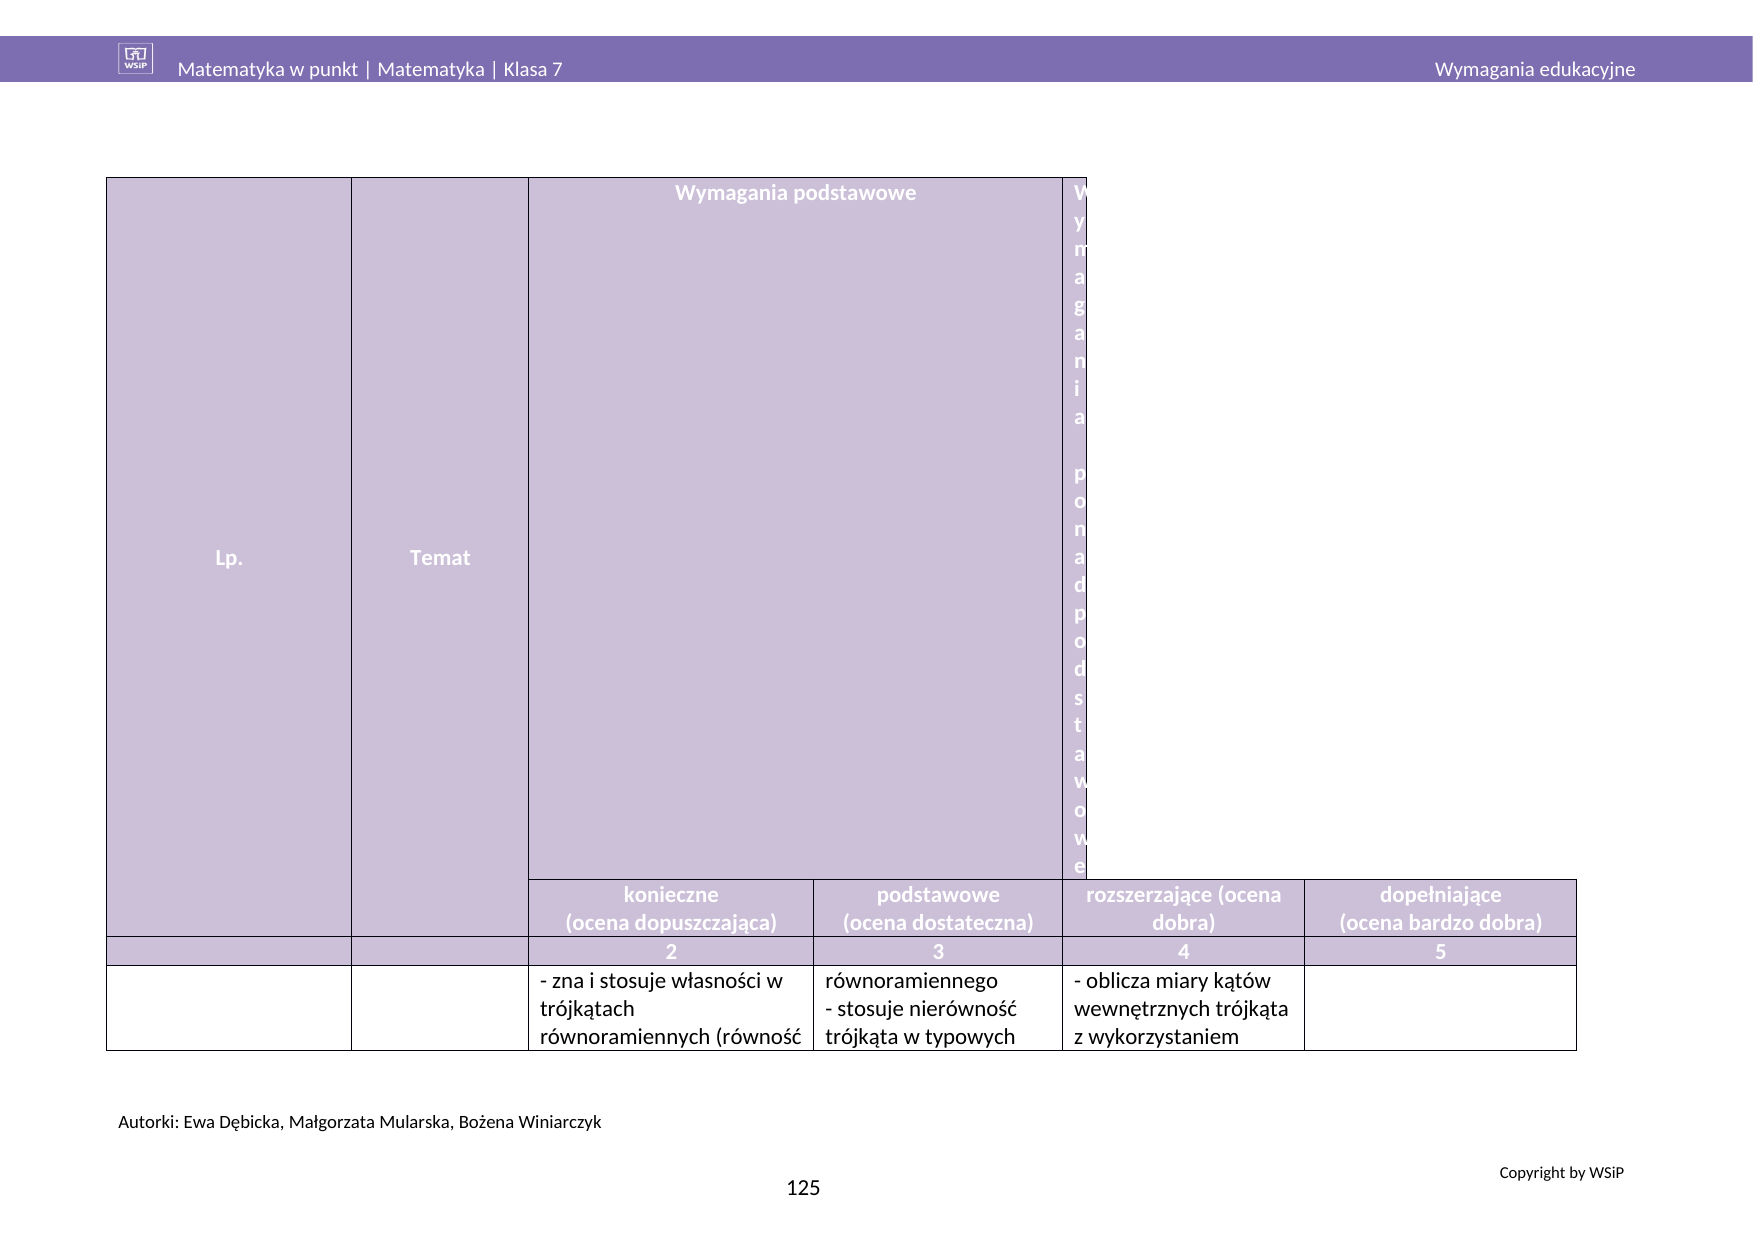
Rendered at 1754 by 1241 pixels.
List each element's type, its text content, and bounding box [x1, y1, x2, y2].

table_cell [1305, 966, 1576, 1050]
table_header Temat [352, 178, 528, 936]
table_cell - zna i stosuje własności w trójkątach równoramiennych (równość [529, 966, 813, 1050]
table_cell [107, 966, 351, 1050]
table_cell podstawowe (ocena dostateczna) [814, 880, 1062, 936]
table_cell 2 [529, 937, 813, 965]
table_cell rozszerzające (ocena dobra) [1063, 880, 1304, 936]
table_cell [352, 966, 528, 1050]
table_header Wymagania podstawowe [529, 178, 1062, 879]
table_cell 4 [1063, 937, 1304, 965]
table_header Lp. [107, 178, 351, 936]
table_cell [352, 937, 528, 965]
table_header Wymagania ponadpodstawowe [1063, 178, 1086, 879]
table_cell 5 [1305, 937, 1576, 965]
picture [0, 36, 1753, 82]
table_cell - oblicza miary kątów wewnętrznych trójkąta z wykorzystaniem [1063, 966, 1304, 1050]
table_cell równoramiennego - stosuje nierówność trójkąta w typowych [814, 966, 1062, 1050]
table_cell 3 [814, 937, 1062, 965]
table_cell [107, 937, 351, 965]
table_cell konieczne (ocena dopuszczająca) [529, 880, 813, 936]
table_cell dopełniające (ocena bardzo dobra) [1305, 880, 1576, 936]
